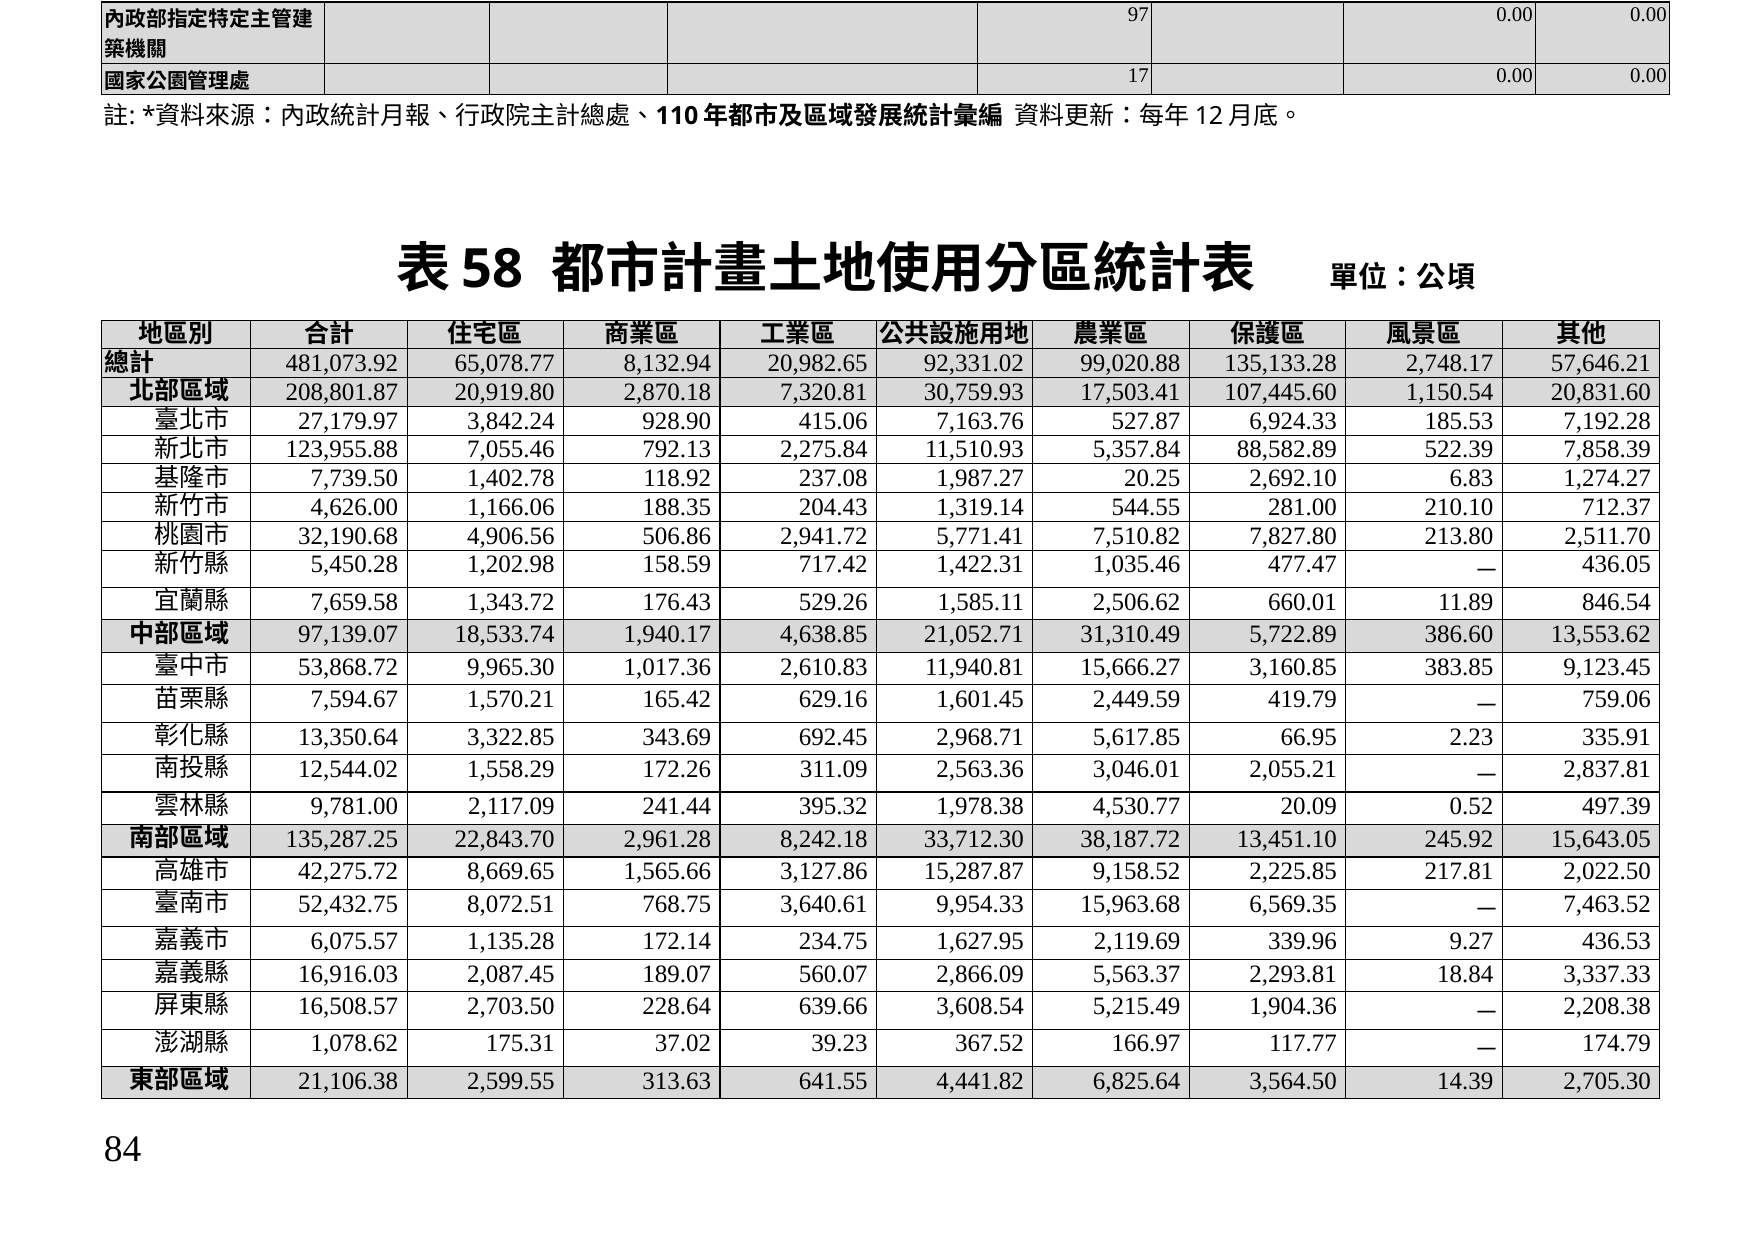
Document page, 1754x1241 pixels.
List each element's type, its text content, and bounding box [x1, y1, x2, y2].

table_cell 20,919.80 [408, 378, 563, 406]
table_cell 1,565.66 [564, 858, 719, 889]
table_cell 苗栗縣 [102, 685, 250, 722]
table_cell 8,669.65 [408, 858, 563, 889]
table_cell 395.32 [721, 793, 876, 824]
table_cell 4,638.85 [721, 620, 876, 652]
table_cell 386.60 [1346, 620, 1502, 652]
table_cell 234.75 [721, 927, 876, 959]
table_cell 928.90 [564, 407, 719, 434]
table_cell 2,055.21 [1190, 755, 1345, 791]
table_cell 436.05 [1503, 551, 1659, 587]
table_cell 9,158.52 [1033, 858, 1189, 889]
table_cell 6,924.33 [1190, 407, 1345, 434]
table_cell 宜蘭縣 [102, 588, 250, 619]
table_cell 8,072.51 [408, 890, 563, 926]
table_header 工業區 [721, 321, 876, 348]
table_cell 30,759.93 [877, 378, 1032, 406]
table_cell 0.00 [1344, 64, 1535, 94]
table_cell 6,569.35 [1190, 890, 1345, 926]
table_cell 15,643.05 [1503, 825, 1659, 856]
table_cell 7,463.52 [1503, 890, 1659, 926]
table_cell 204.43 [721, 493, 876, 521]
table_cell 7,320.81 [721, 378, 876, 406]
table_cell 9,123.45 [1503, 653, 1659, 684]
table_cell 1,601.45 [877, 685, 1032, 722]
table_cell 208,801.87 [251, 378, 407, 406]
table_cell 4,626.00 [251, 493, 407, 521]
table_cell 768.75 [564, 890, 719, 926]
table_cell 544.55 [1033, 493, 1189, 521]
table_cell 嘉義市 [102, 927, 250, 959]
table_cell 2,866.09 [877, 960, 1032, 991]
table_cell 1,422.31 [877, 551, 1032, 587]
table_cell 335.91 [1503, 723, 1659, 754]
table_cell 158.59 [564, 551, 719, 587]
table_cell 5,771.41 [877, 522, 1032, 549]
table_header 風景區 [1346, 321, 1502, 348]
table_cell 99,020.88 [1033, 349, 1189, 377]
table_cell 20,831.60 [1503, 378, 1659, 406]
table_cell 692.45 [721, 723, 876, 754]
table_cell 2,748.17 [1346, 349, 1502, 377]
table_cell 1,150.54 [1346, 378, 1502, 406]
table_cell 國家公園管理處 [102, 64, 324, 94]
table_cell 4,441.82 [877, 1067, 1032, 1098]
table_cell 彰化縣 [102, 723, 250, 754]
table_cell 南部區域 [102, 825, 250, 856]
table_cell 內政部指定特定主管建築機關 [102, 3, 324, 63]
table_cell 2,275.84 [721, 436, 876, 463]
table_cell 9,781.00 [251, 793, 407, 824]
table_cell [490, 64, 667, 94]
table_cell 7,827.80 [1190, 522, 1345, 549]
table_cell 1,570.21 [408, 685, 563, 722]
table_cell 641.55 [721, 1067, 876, 1098]
table_cell 4,906.56 [408, 522, 563, 549]
table_cell 117.77 [1190, 1030, 1345, 1066]
table_cell [1152, 3, 1343, 63]
table_cell 175.31 [408, 1030, 563, 1066]
table_cell 1,166.06 [408, 493, 563, 521]
table_cell [325, 64, 489, 94]
table_cell 5,617.85 [1033, 723, 1189, 754]
table_cell 245.92 [1346, 825, 1502, 856]
subtitle 表58 都市計畫土地使用分區統計表 單位：公頃 [103, 208, 1639, 320]
table_cell 2,870.18 [564, 378, 719, 406]
table_cell 88,582.89 [1190, 436, 1345, 463]
table_cell 313.63 [564, 1067, 719, 1098]
table_header 公共設施用地 [877, 321, 1032, 348]
table_cell 5,722.89 [1190, 620, 1345, 652]
table_cell 8,242.18 [721, 825, 876, 856]
table_cell 16,508.57 [251, 992, 407, 1028]
table_cell 5,215.49 [1033, 992, 1189, 1028]
table_header 農業區 [1033, 321, 1189, 348]
table_cell 20.09 [1190, 793, 1345, 824]
table_cell 11.89 [1346, 588, 1502, 619]
table_cell 3,337.33 [1503, 960, 1659, 991]
table_cell 桃園市 [102, 522, 250, 549]
table_cell 660.01 [1190, 588, 1345, 619]
table_cell 419.79 [1190, 685, 1345, 722]
table_cell 66.95 [1190, 723, 1345, 754]
table_cell 383.85 [1346, 653, 1502, 684]
table_cell － [1346, 992, 1502, 1028]
table_cell 2,119.69 [1033, 927, 1189, 959]
table_cell 南投縣 [102, 755, 250, 791]
table_header 商業區 [564, 321, 719, 348]
table_cell 53,868.72 [251, 653, 407, 684]
table_cell 1,627.95 [877, 927, 1032, 959]
table_cell 21,106.38 [251, 1067, 407, 1098]
table_cell 臺北市 [102, 407, 250, 434]
table_cell 18,533.74 [408, 620, 563, 652]
table_cell 臺中市 [102, 653, 250, 684]
table_cell 2,692.10 [1190, 464, 1345, 492]
table_cell 3,046.01 [1033, 755, 1189, 791]
table_cell 1,940.17 [564, 620, 719, 652]
table_cell 2,837.81 [1503, 755, 1659, 791]
table_cell 39.23 [721, 1030, 876, 1066]
table_cell 176.43 [564, 588, 719, 619]
table_cell 11,940.81 [877, 653, 1032, 684]
table_cell 屏東縣 [102, 992, 250, 1028]
table_cell 846.54 [1503, 588, 1659, 619]
table_cell 2,968.71 [877, 723, 1032, 754]
table_cell [668, 3, 977, 63]
table_cell 5,450.28 [251, 551, 407, 587]
table_cell 2.23 [1346, 723, 1502, 754]
table_cell 18.84 [1346, 960, 1502, 991]
table_cell 52,432.75 [251, 890, 407, 926]
table_cell 529.26 [721, 588, 876, 619]
table_cell 新竹縣 [102, 551, 250, 587]
table_cell － [1346, 551, 1502, 587]
table_cell 東部區域 [102, 1067, 250, 1098]
table_cell 415.06 [721, 407, 876, 434]
table_cell 2,961.28 [564, 825, 719, 856]
table_cell 1,987.27 [877, 464, 1032, 492]
table_header 地區別 [102, 321, 250, 348]
table_cell 17 [978, 64, 1151, 94]
table_cell 639.66 [721, 992, 876, 1028]
table_cell 717.42 [721, 551, 876, 587]
table_cell 北部區域 [102, 378, 250, 406]
table_cell 2,087.45 [408, 960, 563, 991]
table_cell 5,563.37 [1033, 960, 1189, 991]
table_cell 339.96 [1190, 927, 1345, 959]
table_cell 6,075.57 [251, 927, 407, 959]
table_cell 9.27 [1346, 927, 1502, 959]
table_cell 2,705.30 [1503, 1067, 1659, 1098]
table_cell 2,941.72 [721, 522, 876, 549]
table_cell 217.81 [1346, 858, 1502, 889]
table_cell 3,127.86 [721, 858, 876, 889]
table_cell 166.97 [1033, 1030, 1189, 1066]
table_cell 237.08 [721, 464, 876, 492]
table_cell 477.47 [1190, 551, 1345, 587]
table_header 合計 [251, 321, 407, 348]
table_cell 7,858.39 [1503, 436, 1659, 463]
table_cell 雲林縣 [102, 793, 250, 824]
table_header 其他 [1503, 321, 1659, 348]
table_cell 38,187.72 [1033, 825, 1189, 856]
table_cell 7,594.67 [251, 685, 407, 722]
table_cell 6,825.64 [1033, 1067, 1189, 1098]
table_cell 481,073.92 [251, 349, 407, 377]
table_cell 21,052.71 [877, 620, 1032, 652]
table_cell 7,192.28 [1503, 407, 1659, 434]
table_cell 527.87 [1033, 407, 1189, 434]
table_cell 792.13 [564, 436, 719, 463]
table_cell 311.09 [721, 755, 876, 791]
table_cell 5,357.84 [1033, 436, 1189, 463]
table_cell 13,350.64 [251, 723, 407, 754]
table_cell 3,564.50 [1190, 1067, 1345, 1098]
table_cell 165.42 [564, 685, 719, 722]
table_cell 9,954.33 [877, 890, 1032, 926]
table_cell 42,275.72 [251, 858, 407, 889]
table_cell 1,319.14 [877, 493, 1032, 521]
table_cell 135,287.25 [251, 825, 407, 856]
table_cell 3,322.85 [408, 723, 563, 754]
table_cell 1,585.11 [877, 588, 1032, 619]
table_cell 20,982.65 [721, 349, 876, 377]
table_cell 13,451.10 [1190, 825, 1345, 856]
table_cell 20.25 [1033, 464, 1189, 492]
table_cell 1,135.28 [408, 927, 563, 959]
table_cell 57,646.21 [1503, 349, 1659, 377]
table_cell 高雄市 [102, 858, 250, 889]
table_cell 2,225.85 [1190, 858, 1345, 889]
table_cell 1,274.27 [1503, 464, 1659, 492]
table_cell 1,343.72 [408, 588, 563, 619]
table_cell 0.00 [1536, 3, 1669, 63]
table_cell 新北市 [102, 436, 250, 463]
table_cell [325, 3, 489, 63]
table_cell 7,055.46 [408, 436, 563, 463]
table_cell 135,133.28 [1190, 349, 1345, 377]
table_cell 213.80 [1346, 522, 1502, 549]
table_cell 13,553.62 [1503, 620, 1659, 652]
table_cell 1,078.62 [251, 1030, 407, 1066]
table_cell 7,739.50 [251, 464, 407, 492]
table_cell 7,163.76 [877, 407, 1032, 434]
table_cell [490, 3, 667, 63]
table_cell 97,139.07 [251, 620, 407, 652]
table_cell 92,331.02 [877, 349, 1032, 377]
table_cell 嘉義縣 [102, 960, 250, 991]
table_cell 7,510.82 [1033, 522, 1189, 549]
table_cell 1,035.46 [1033, 551, 1189, 587]
table_cell 185.53 [1346, 407, 1502, 434]
table_cell 174.79 [1503, 1030, 1659, 1066]
table_cell 2,703.50 [408, 992, 563, 1028]
text 註: *資料來源：內政統計月報、行政院主計總處、110年都市及區域發展統計彙編 資料更新：每年12月底。 [103, 95, 1639, 133]
table_cell 97 [978, 3, 1151, 63]
table_cell 2,506.62 [1033, 588, 1189, 619]
table_cell 241.44 [564, 793, 719, 824]
table_cell 2,563.36 [877, 755, 1032, 791]
table_cell 3,640.61 [721, 890, 876, 926]
table_cell 12,544.02 [251, 755, 407, 791]
table_cell 281.00 [1190, 493, 1345, 521]
table_cell 15,287.87 [877, 858, 1032, 889]
table_cell 228.64 [564, 992, 719, 1028]
table_cell 澎湖縣 [102, 1030, 250, 1066]
table_cell 107,445.60 [1190, 378, 1345, 406]
table_cell 560.07 [721, 960, 876, 991]
table_cell － [1346, 685, 1502, 722]
table_cell 2,610.83 [721, 653, 876, 684]
table_cell 188.35 [564, 493, 719, 521]
table_cell 22,843.70 [408, 825, 563, 856]
table_cell 14.39 [1346, 1067, 1502, 1098]
table_cell 2,117.09 [408, 793, 563, 824]
table_cell 2,511.70 [1503, 522, 1659, 549]
table_cell 2,293.81 [1190, 960, 1345, 991]
table_cell 0.00 [1344, 3, 1535, 63]
table_cell 712.37 [1503, 493, 1659, 521]
table_cell 32,190.68 [251, 522, 407, 549]
table_cell [668, 64, 977, 94]
table_cell 16,916.03 [251, 960, 407, 991]
table_cell 31,310.49 [1033, 620, 1189, 652]
table_cell 4,530.77 [1033, 793, 1189, 824]
table_cell 1,402.78 [408, 464, 563, 492]
table_cell － [1346, 890, 1502, 926]
table_cell 210.10 [1346, 493, 1502, 521]
table_cell 8,132.94 [564, 349, 719, 377]
table_cell 基隆市 [102, 464, 250, 492]
table_cell 0.00 [1536, 64, 1669, 94]
table_cell 522.39 [1346, 436, 1502, 463]
table_cell 11,510.93 [877, 436, 1032, 463]
table_cell 367.52 [877, 1030, 1032, 1066]
table_cell [1152, 64, 1343, 94]
table_cell 189.07 [564, 960, 719, 991]
table_cell 3,160.85 [1190, 653, 1345, 684]
table_cell 2,599.55 [408, 1067, 563, 1098]
table_cell 343.69 [564, 723, 719, 754]
table_cell 9,965.30 [408, 653, 563, 684]
table_cell 436.53 [1503, 927, 1659, 959]
table_cell 629.16 [721, 685, 876, 722]
table_cell － [1346, 755, 1502, 791]
table_cell 17,503.41 [1033, 378, 1189, 406]
table_cell 1,978.38 [877, 793, 1032, 824]
table_cell 6.83 [1346, 464, 1502, 492]
table_cell 123,955.88 [251, 436, 407, 463]
table_cell － [1346, 1030, 1502, 1066]
table_cell 65,078.77 [408, 349, 563, 377]
table_cell 506.86 [564, 522, 719, 549]
table_cell 臺南市 [102, 890, 250, 926]
table_cell 33,712.30 [877, 825, 1032, 856]
table_cell 172.14 [564, 927, 719, 959]
table_cell 中部區域 [102, 620, 250, 652]
table_cell 1,904.36 [1190, 992, 1345, 1028]
table_cell 759.06 [1503, 685, 1659, 722]
table_header 住宅區 [408, 321, 563, 348]
table_cell 2,449.59 [1033, 685, 1189, 722]
table_cell 37.02 [564, 1030, 719, 1066]
table_cell 3,608.54 [877, 992, 1032, 1028]
table_cell 172.26 [564, 755, 719, 791]
table_header 保護區 [1190, 321, 1345, 348]
table_cell 7,659.58 [251, 588, 407, 619]
table_cell 1,202.98 [408, 551, 563, 587]
table_cell 3,842.24 [408, 407, 563, 434]
table_cell 15,666.27 [1033, 653, 1189, 684]
table_cell 1,017.36 [564, 653, 719, 684]
table_cell 2,022.50 [1503, 858, 1659, 889]
table_cell 1,558.29 [408, 755, 563, 791]
table_cell 497.39 [1503, 793, 1659, 824]
table_cell 15,963.68 [1033, 890, 1189, 926]
table_cell 118.92 [564, 464, 719, 492]
table_cell 總計 [102, 349, 250, 377]
table_cell 2,208.38 [1503, 992, 1659, 1028]
table_cell 27,179.97 [251, 407, 407, 434]
table_cell 0.52 [1346, 793, 1502, 824]
table_cell 新竹市 [102, 493, 250, 521]
